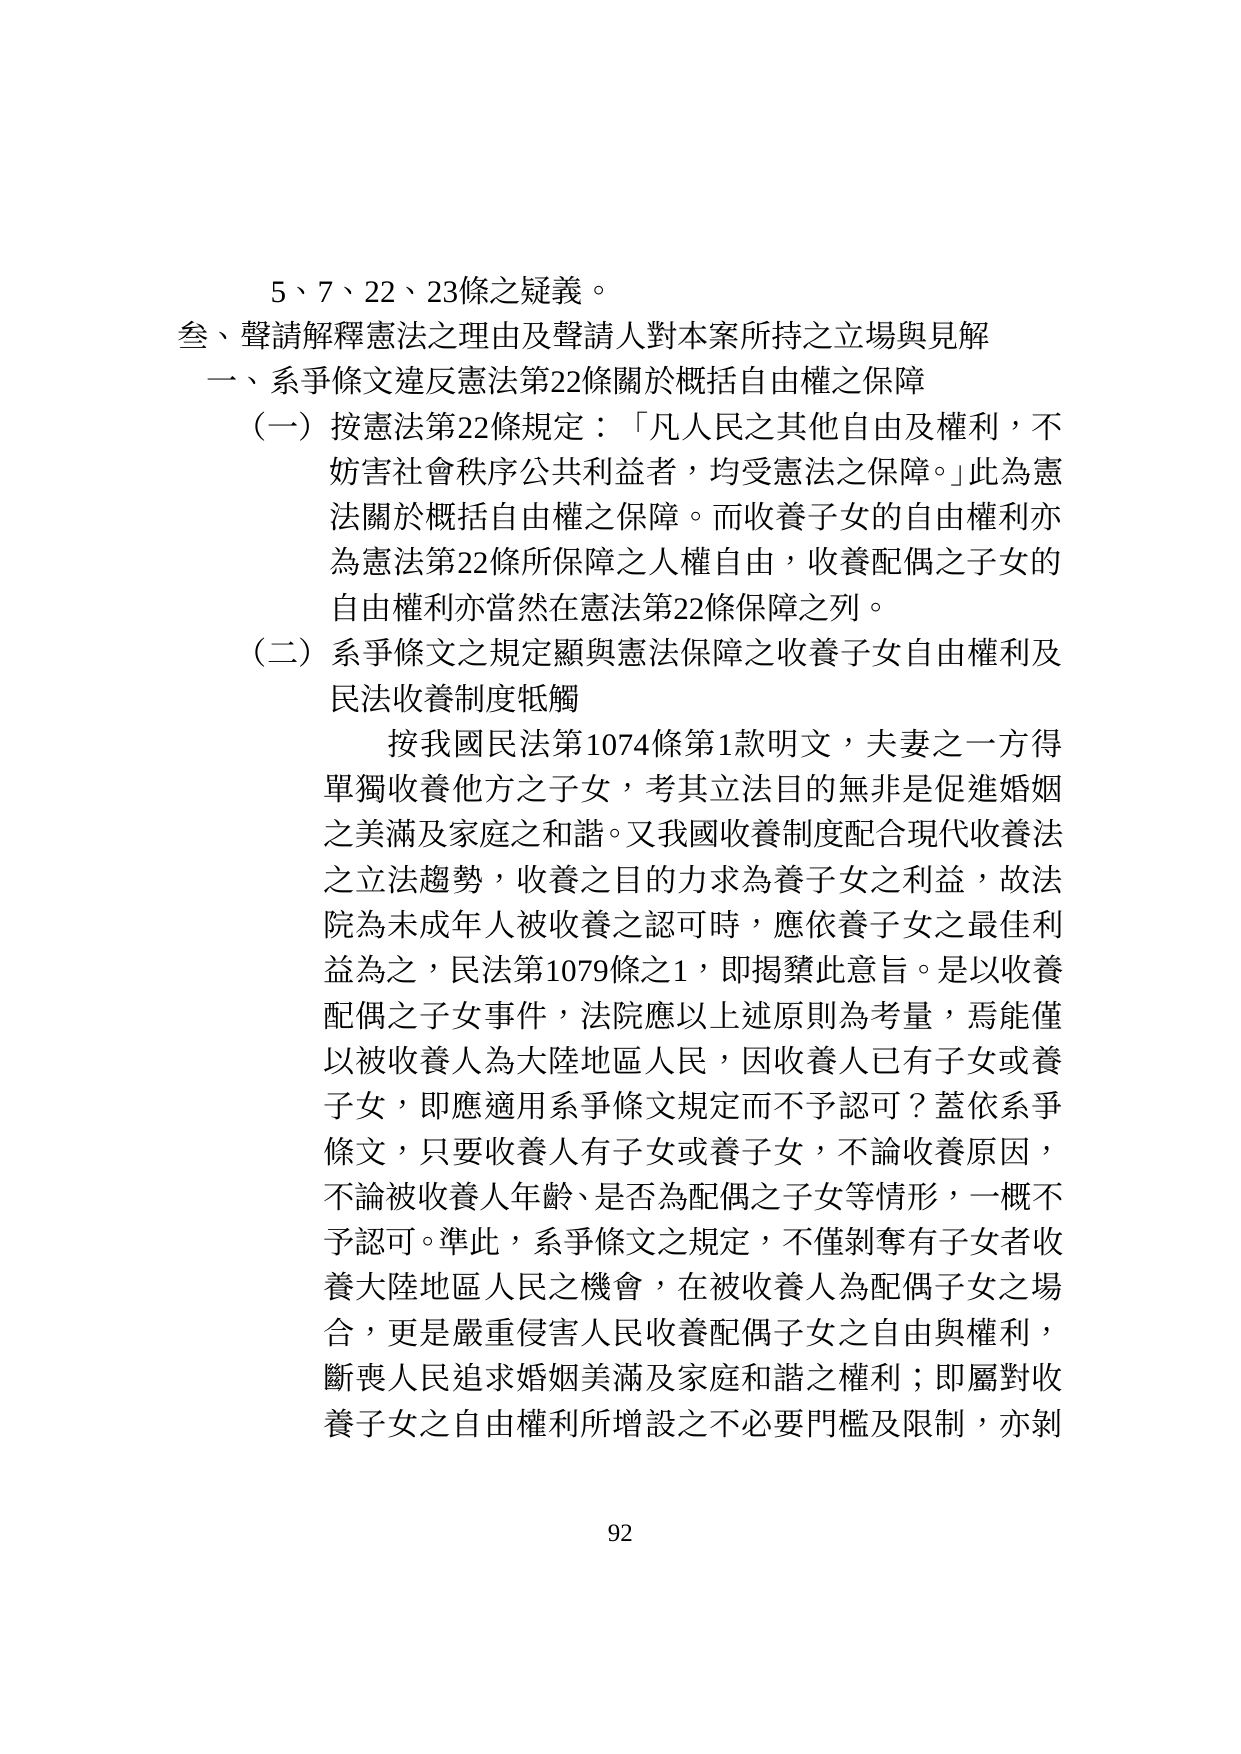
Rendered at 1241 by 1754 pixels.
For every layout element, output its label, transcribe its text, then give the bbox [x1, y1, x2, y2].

text 叁、聲請解釋憲法之理由及聲請人對本案所持之立場與見解 [177, 311, 1063, 356]
text 一、系爭條文違反憲法第22條關於概括自由權之保障 [206, 356, 1063, 402]
text 5、7、22、23條之疑義。 [206, 266, 1063, 311]
text （一）按憲法第22條規定：「凡人民之其他自由及權利，不妨害社會秩序公共利益者，均受憲法之保障。」此為憲法關於概括自由權之保障。而收養子女的自由權利亦為憲法第22條所保障之人權自由，收養配偶之子女的自由權利亦當然在憲法第22條保障之列。 [236, 402, 1063, 628]
text （二）系爭條文之規定顯與憲法保障之收養子女自由權利及民法收養制度牴觸 [236, 628, 1063, 719]
text 按我國民法第1074條第1款明文，夫妻之一方得單獨收養他方之子女，考其立法目的無非是促進婚姻之美滿及家庭之和諧。又我國收養制度配合現代收養法之立法趨勢，收養之目的力求為養子女之利益，故法院為未成年人被收養之認可時，應依養子女之最佳利益為之，民法第1079條之1，即揭櫫此意旨。是以收養配偶之子女事件，法院應以上述原則為考量，焉能僅以被收養人為大陸地區人民，因收養人已有子女或養子女，即應適用系爭條文規定而不予認可？蓋依系爭條文，只要收養人有子女或養子女，不論收養原因，不論被收養人年齡、是否為配偶之子女等情形，一概不予認可。準此，系爭條文之規定，不僅剝奪有子女者收養大陸地區人民之機會，在被收養人為配偶子女之場合，更是嚴重侵害人民收養配偶子女之自由與權利，斷喪人民追求婚姻美滿及家庭和諧之權利；即屬對收養子女之自由權利所增設之不必要門檻及限制，亦剝 [323, 719, 1063, 1444]
